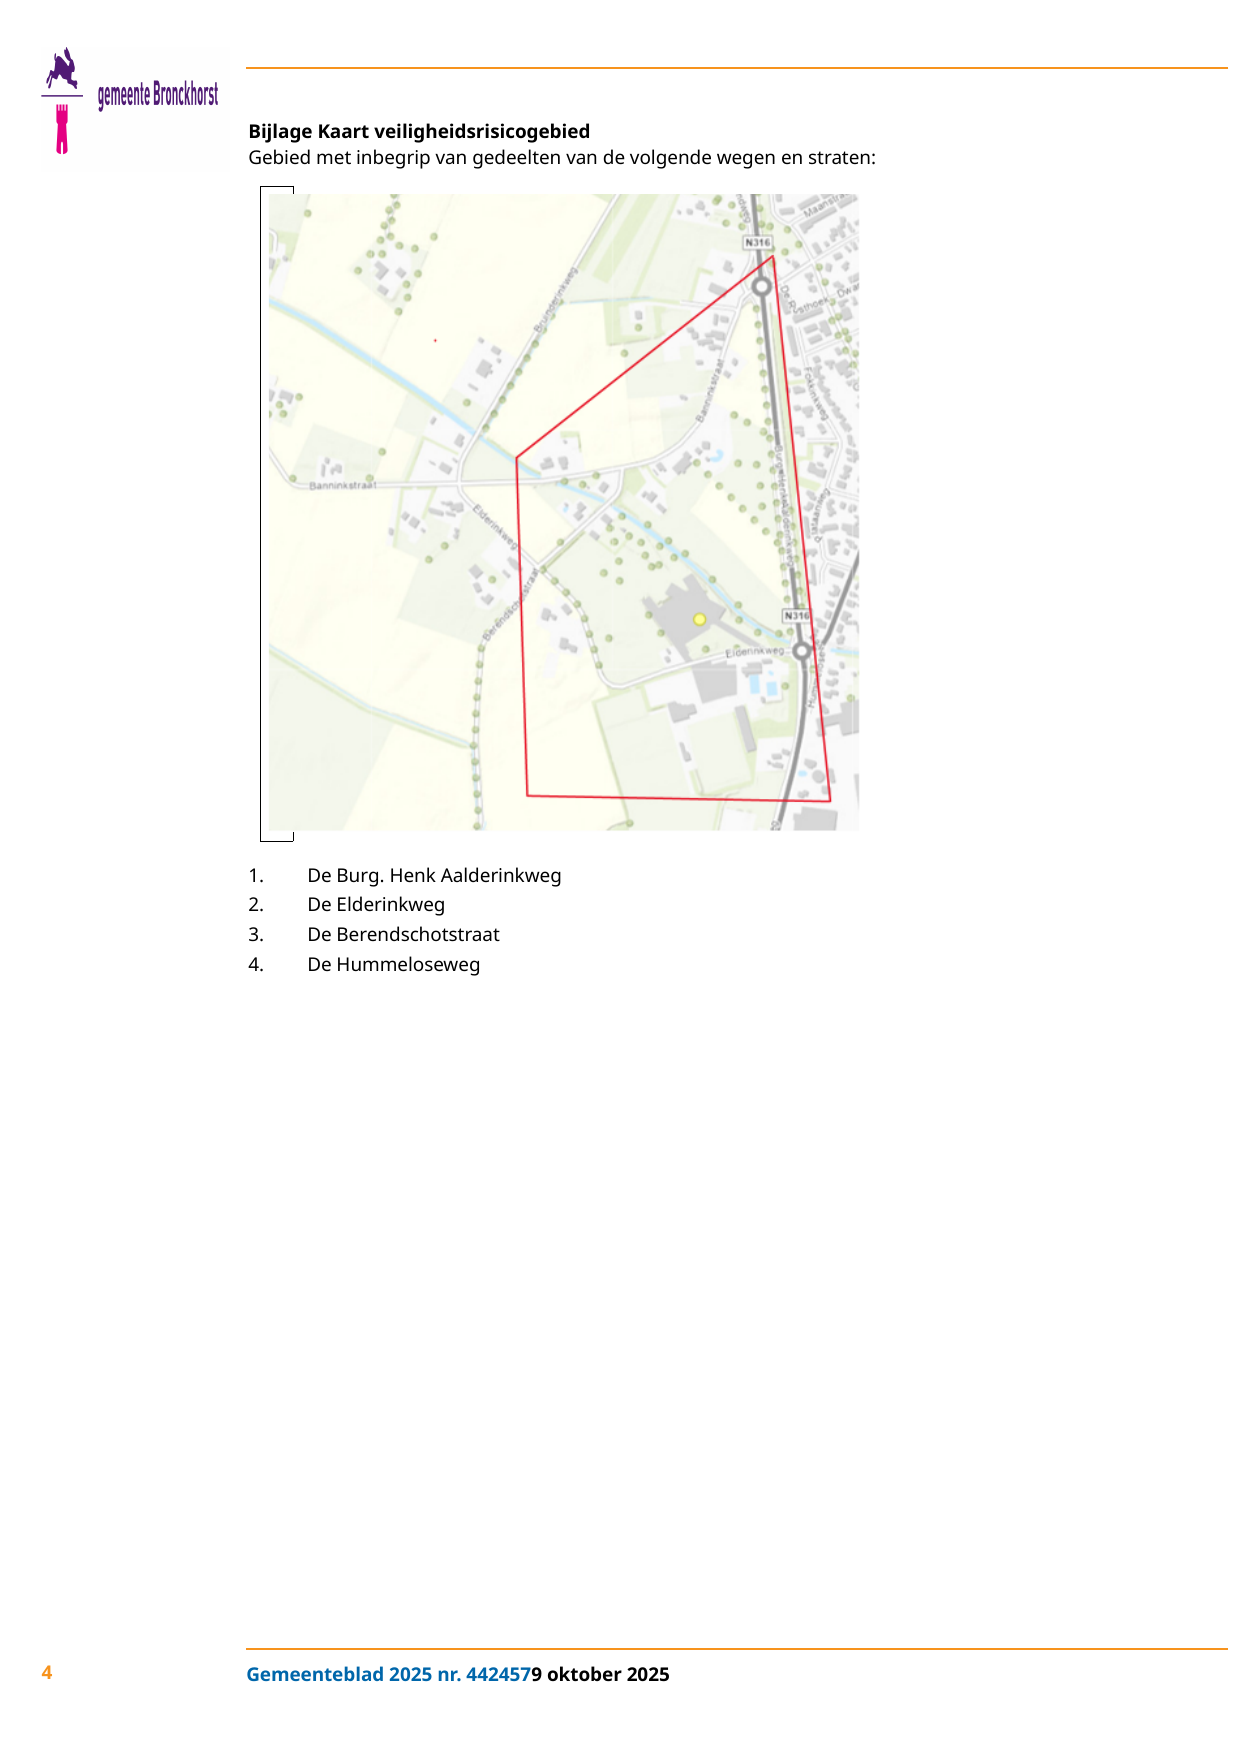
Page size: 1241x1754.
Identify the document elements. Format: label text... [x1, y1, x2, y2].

list De Elderinkweg [248, 892, 1152, 917]
text Bijlage Kaart veiligheidsrisicogebied [248, 116, 1152, 144]
picture [268, 194, 860, 832]
list De Hummeloseweg [248, 951, 1152, 977]
list De Berendschotstraat [248, 921, 1152, 947]
text Gebied met inbegrip van gedeelten van de volgende wegen en straten: [248, 144, 1152, 170]
list De Burg. Henk Aalderinkweg [248, 862, 1152, 888]
picture [41, 47, 231, 172]
